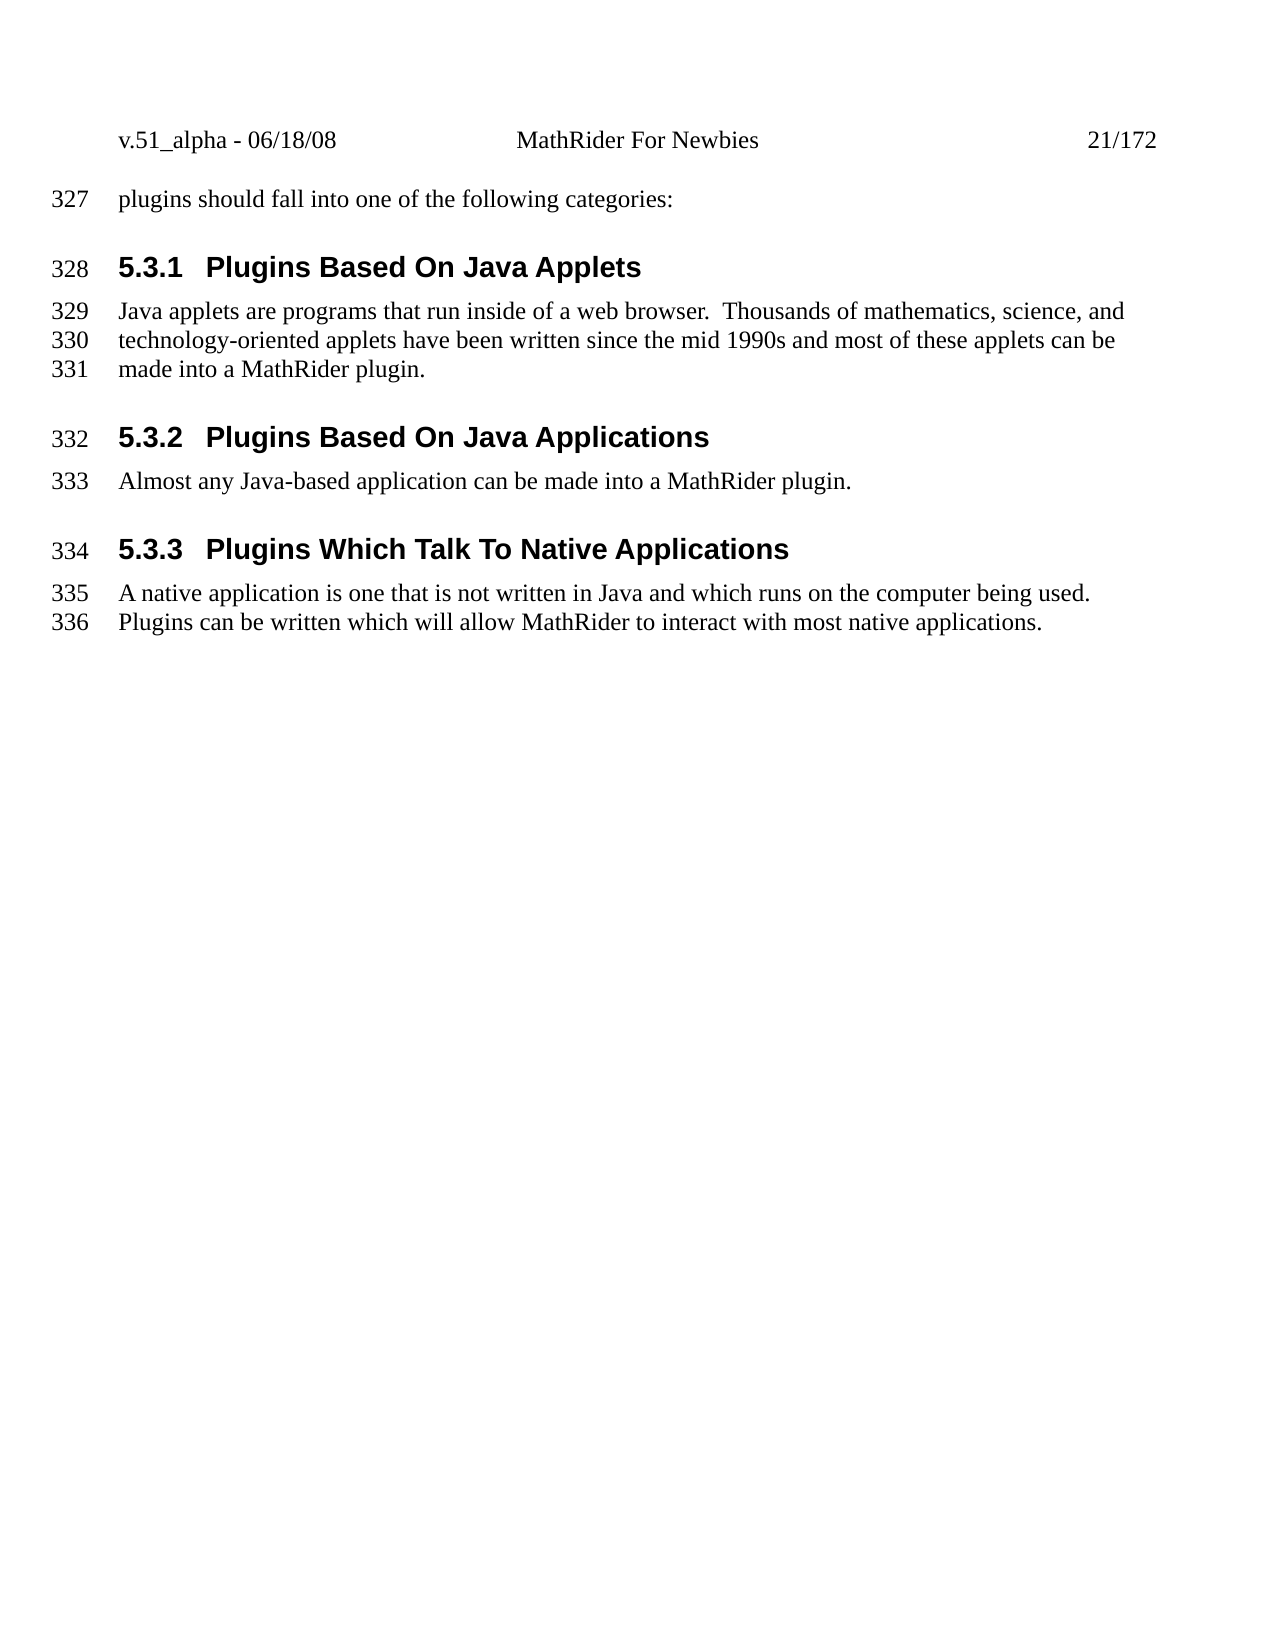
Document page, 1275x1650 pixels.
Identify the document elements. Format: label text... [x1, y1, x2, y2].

text Java applets are programs that run inside of a web browser. Thousands of mathematics, science, and technology-oriented applets have been written since the mid 1990s and most of these applets can be made into a MathRider plugin. [118, 296, 1157, 382]
text Almost any Java-based application can be made into a MathRider plugin. [118, 466, 1157, 495]
subtitle Plugins Based On Java Applets [118, 250, 1157, 284]
subtitle Plugins Which Talk To Native Applications [118, 532, 1157, 566]
subtitle Plugins Based On Java Applications [118, 420, 1157, 453]
text A native application is one that is not written in Java and which runs on the computer being used. Plugins can be written which will allow MathRider to interact with most native applications. [118, 578, 1157, 636]
text plugins should fall into one of the following categories: [118, 184, 1157, 213]
